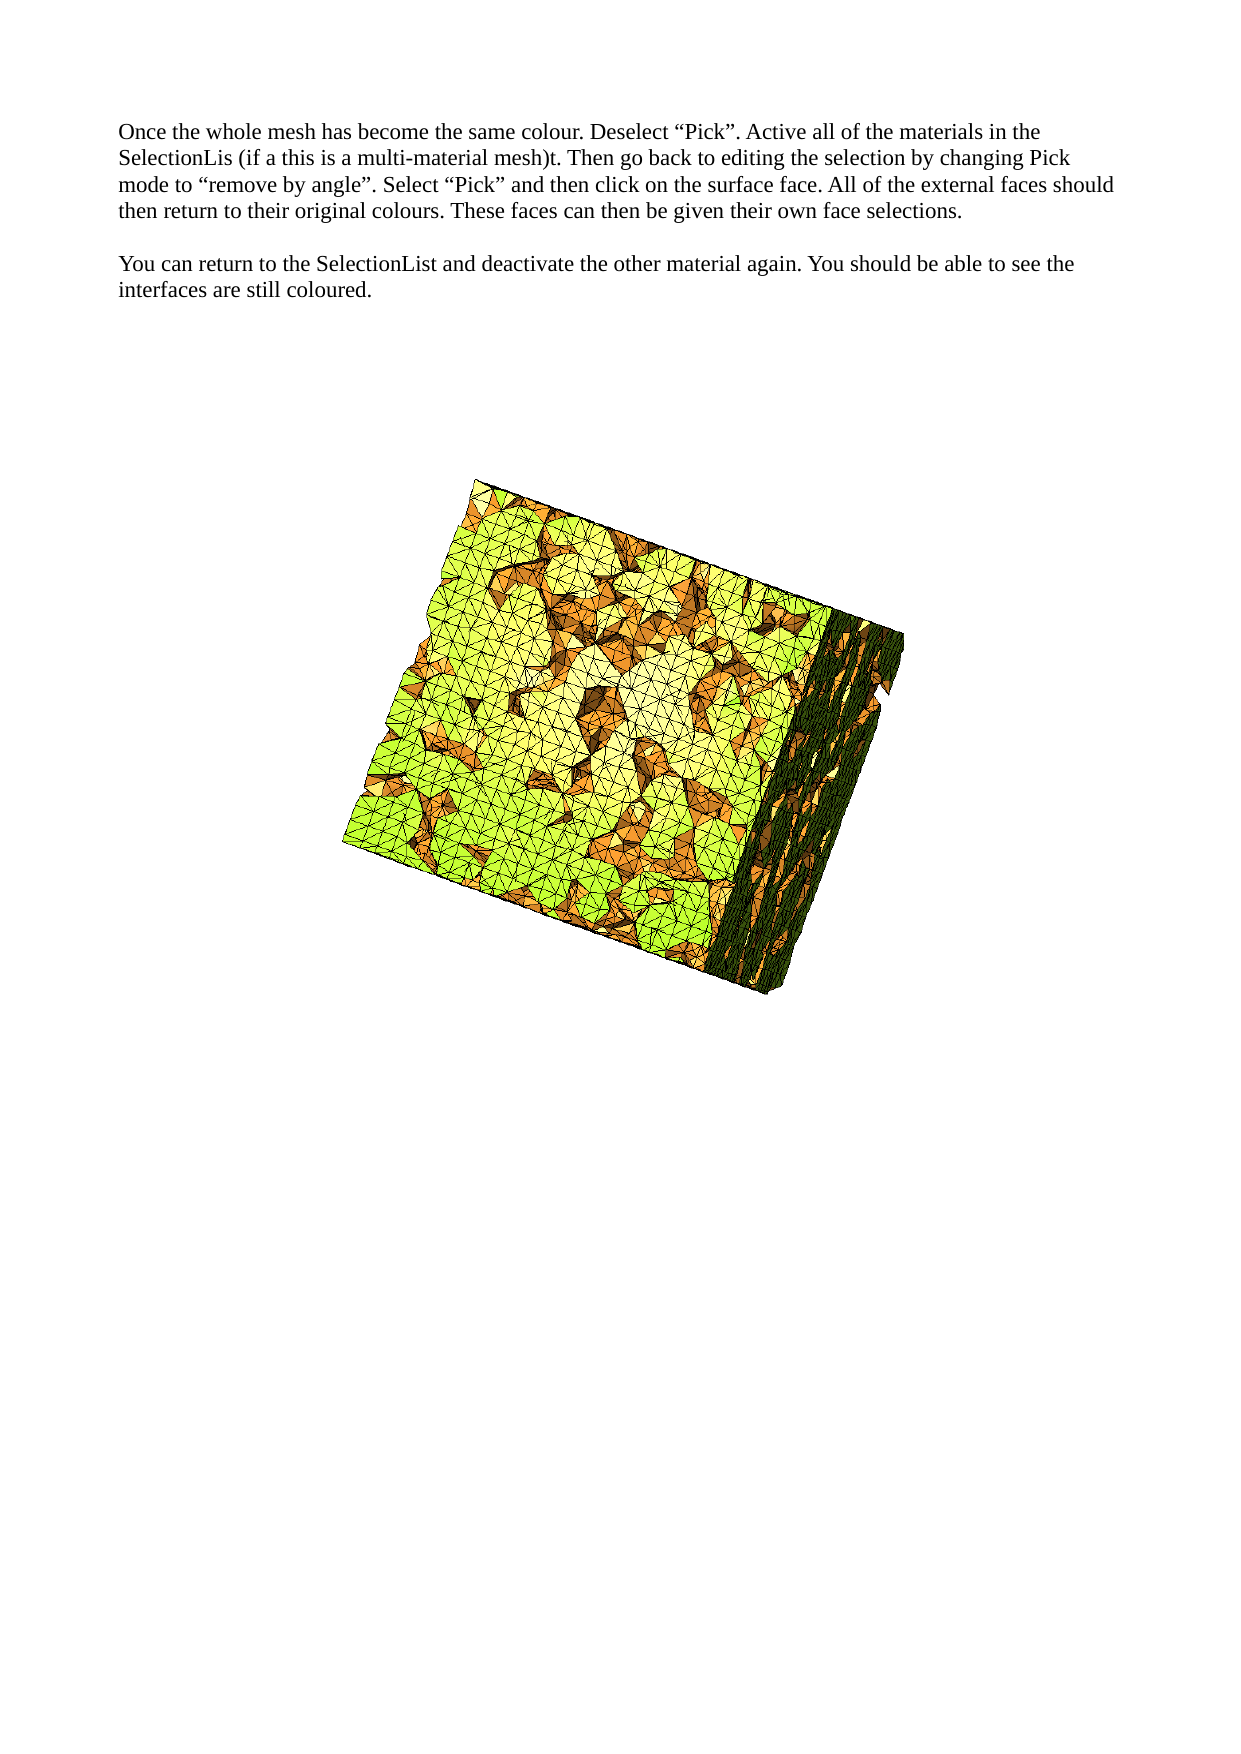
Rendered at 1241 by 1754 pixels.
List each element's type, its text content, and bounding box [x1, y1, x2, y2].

text You can return to the SelectionList and deactivate the other material again. You should be able to see the interfaces are still coloured. [118, 250, 1122, 303]
picture [336, 446, 420, 1013]
text Once the whole mesh has become the same colour. Deselect “Pick”. Active all of the materials in the SelectionLis (if a this is a multi-material mesh)t. Then go back to editing the selection by changing Pick mode to “remove by angle”. Select “Pick” and then click on the surface face. All of the external faces should then return to their original colours. These faces can then be given their own face selections. [118, 118, 1122, 223]
